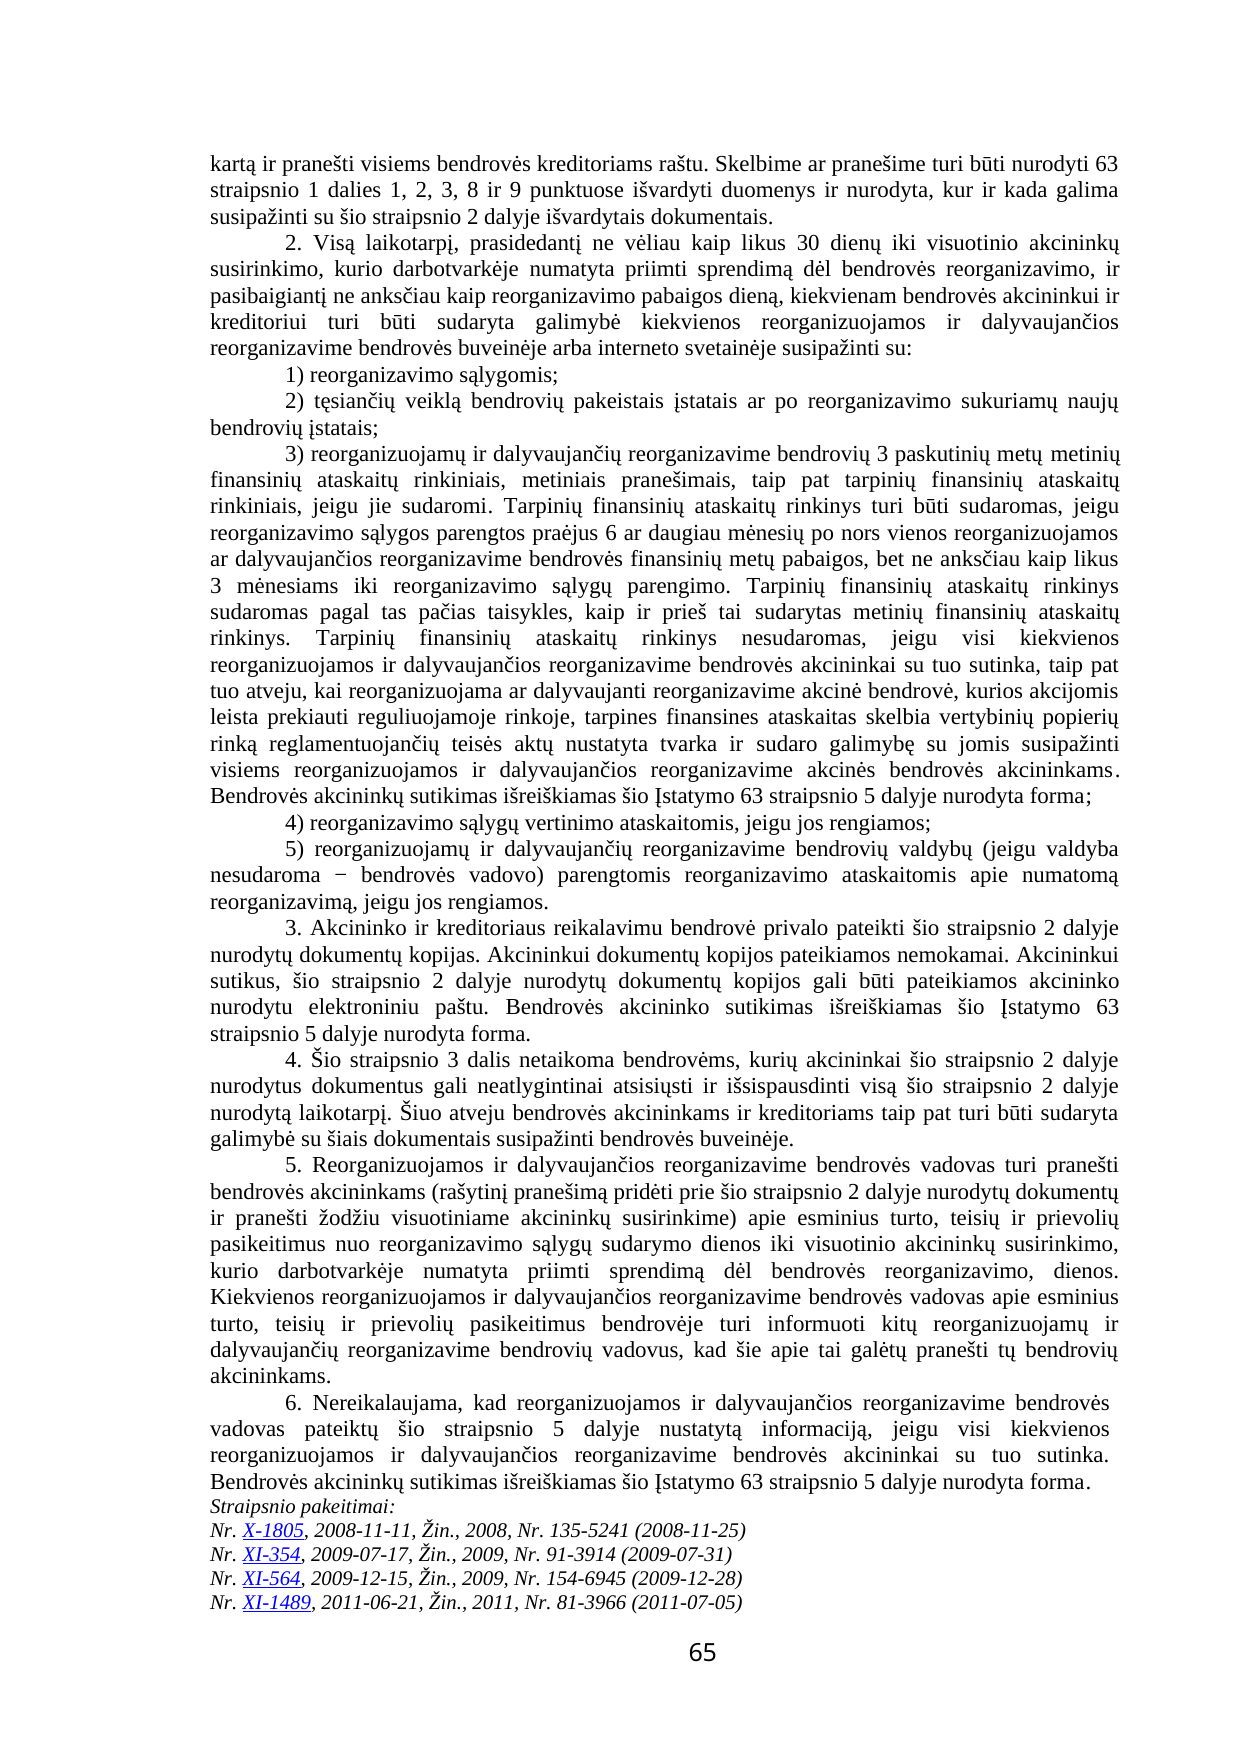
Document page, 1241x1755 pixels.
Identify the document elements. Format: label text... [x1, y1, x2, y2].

text 2) tęsiančių veiklą bendrovių pakeistais įstatais ar po reorganizavimo sukuriamų naujų bendrovių įstatais; [210, 387, 1120, 440]
text 3. Akcininko ir kreditoriaus reikalavimu bendrovė privalo pateikti šio straipsnio 2 dalyje nurodytų dokumentų kopijas. Akcininkui dokumentų kopijos pateikiamos nemokamai. Akcininkui sutikus, šio straipsnio 2 dalyje nurodytų dokumentų kopijos gali būti pateikiamos akcininko nurodytu elektroniniu paštu. Bendrovės akcininko sutikimas išreiškiamas šio Įstatymo 63 straipsnio 5 dalyje nurodyta forma. [210, 914, 1120, 1046]
text 2. Visą laikotarpį, prasidedantį ne vėliau kaip likus 30 dienų iki visuotinio akcininkų susirinkimo, kurio darbotvarkėje numatyta priimti sprendimą dėl bendrovės reorganizavimo, ir pasibaigiantį ne anksčiau kaip reorganizavimo pabaigos dieną, kiekvienam bendrovės akcininkui ir kreditoriui turi būti sudaryta galimybė kiekvienos reorganizuojamos ir dalyvaujančios reorganizavime bendrovės buveinėje arba interneto svetainėje susipažinti su: [210, 229, 1120, 361]
text 4. Šio straipsnio 3 dalis netaikoma bendrovėms, kurių akcininkai šio straipsnio 2 dalyje nurodytus dokumentus gali neatlygintinai atsisiųsti ir išsispausdinti visą šio straipsnio 2 dalyje nurodytą laikotarpį. Šiuo atveju bendrovės akcininkams ir kreditoriams taip pat turi būti sudaryta galimybė su šiais dokumentais susipažinti bendrovės buveinėje. [210, 1046, 1120, 1151]
text Nr. XI-354, 2009-07-17, Žin., 2009, Nr. 91-3914 (2009-07-31) [210, 1542, 1120, 1566]
text 3) reorganizuojamų ir dalyvaujančių reorganizavime bendrovių 3 paskutinių metų metinių finansinių ataskaitų rinkiniais, metiniais pranešimais, taip pat tarpinių finansinių ataskaitų rinkiniais, jeigu jie sudaromi. Tarpinių finansinių ataskaitų rinkinys turi būti sudaromas, jeigu reorganizavimo sąlygos parengtos praėjus 6 ar daugiau mėnesių po nors vienos reorganizuojamos ar dalyvaujančios reorganizavime bendrovės finansinių metų pabaigos, bet ne anksčiau kaip likus 3 mėnesiams iki reorganizavimo sąlygų parengimo. Tarpinių finansinių ataskaitų rinkinys sudaromas pagal tas pačias taisykles, kaip ir prieš tai sudarytas metinių finansinių ataskaitų rinkinys. Tarpinių finansinių ataskaitų rinkinys nesudaromas, jeigu visi kiekvienos reorganizuojamos ir dalyvaujančios reorganizavime bendrovės akcininkai su tuo sutinka, taip pat tuo atveju, kai reorganizuojama ar dalyvaujanti reorganizavime akcinė bendrovė, kurios akcijomis leista prekiauti reguliuojamoje rinkoje, tarpines finansines ataskaitas skelbia vertybinių popierių rinką reglamentuojančių teisės aktų nustatyta tvarka ir sudaro galimybę su jomis susipažinti visiems reorganizuojamos ir dalyvaujančios reorganizavime akcinės bendrovės akcininkams. Bendrovės akcininkų sutikimas išreiškiamas šio Įstatymo 63 straipsnio 5 dalyje nurodyta forma; [210, 440, 1120, 809]
text 4) reorganizavimo sąlygų vertinimo ataskaitomis, jeigu jos rengiamos; [210, 809, 1120, 835]
text Nr. X-1805, 2008-11-11, Žin., 2008, Nr. 135-5241 (2008-11-25) [210, 1518, 1120, 1542]
text Nr. XI-1489, 2011-06-21, Žin., 2011, Nr. 81-3966 (2011-07-05) [210, 1590, 1120, 1614]
text 5. Reorganizuojamos ir dalyvaujančios reorganizavime bendrovės vadovas turi pranešti bendrovės akcininkams (rašytinį pranešimą pridėti prie šio straipsnio 2 dalyje nurodytų dokumentų ir pranešti žodžiu visuotiniame akcininkų susirinkime) apie esminius turto, teisių ir prievolių pasikeitimus nuo reorganizavimo sąlygų sudarymo dienos iki visuotinio akcininkų susirinkimo, kurio darbotvarkėje numatyta priimti sprendimą dėl bendrovės reorganizavimo, dienos. Kiekvienos reorganizuojamos ir dalyvaujančios reorganizavime bendrovės vadovas apie esminius turto, teisių ir prievolių pasikeitimus bendrovėje turi informuoti kitų reorganizuojamų ir dalyvaujančių reorganizavime bendrovių vadovus, kad šie apie tai galėtų pranešti tų bendrovių akcininkams. [210, 1151, 1120, 1389]
text Nr. XI-564, 2009-12-15, Žin., 2009, Nr. 154-6945 (2009-12-28) [210, 1566, 1120, 1590]
text 5) reorganizuojamų ir dalyvaujančių reorganizavime bendrovių valdybų (jeigu valdyba nesudaroma − bendrovės vadovo) parengtomis reorganizavimo ataskaitomis apie numatomą reorganizavimą, jeigu jos rengiamos. [210, 835, 1120, 914]
text Straipsnio pakeitimai: [210, 1494, 1111, 1518]
text 1) reorganizavimo sąlygomis; [210, 361, 1120, 387]
text kartą ir pranešti visiems bendrovės kreditoriams raštu. Skelbime ar pranešime turi būti nurodyti 63 straipsnio 1 dalies 1, 2, 3, 8 ir 9 punktuose išvardyti duomenys ir nurodyta, kur ir kada galima susipažinti su šio straipsnio 2 dalyje išvardytais dokumentais. [210, 150, 1120, 229]
text 6. Nereikalaujama, kad reorganizuojamos ir dalyvaujančios reorganizavime bendrovės vadovas pateiktų šio straipsnio 5 dalyje nustatytą informaciją, jeigu visi kiekvienos reorganizuojamos ir dalyvaujančios reorganizavime bendrovės akcininkai su tuo sutinka. Bendrovės akcininkų sutikimas išreiškiamas šio Įstatymo 63 straipsnio 5 dalyje nurodyta forma. [210, 1389, 1111, 1494]
